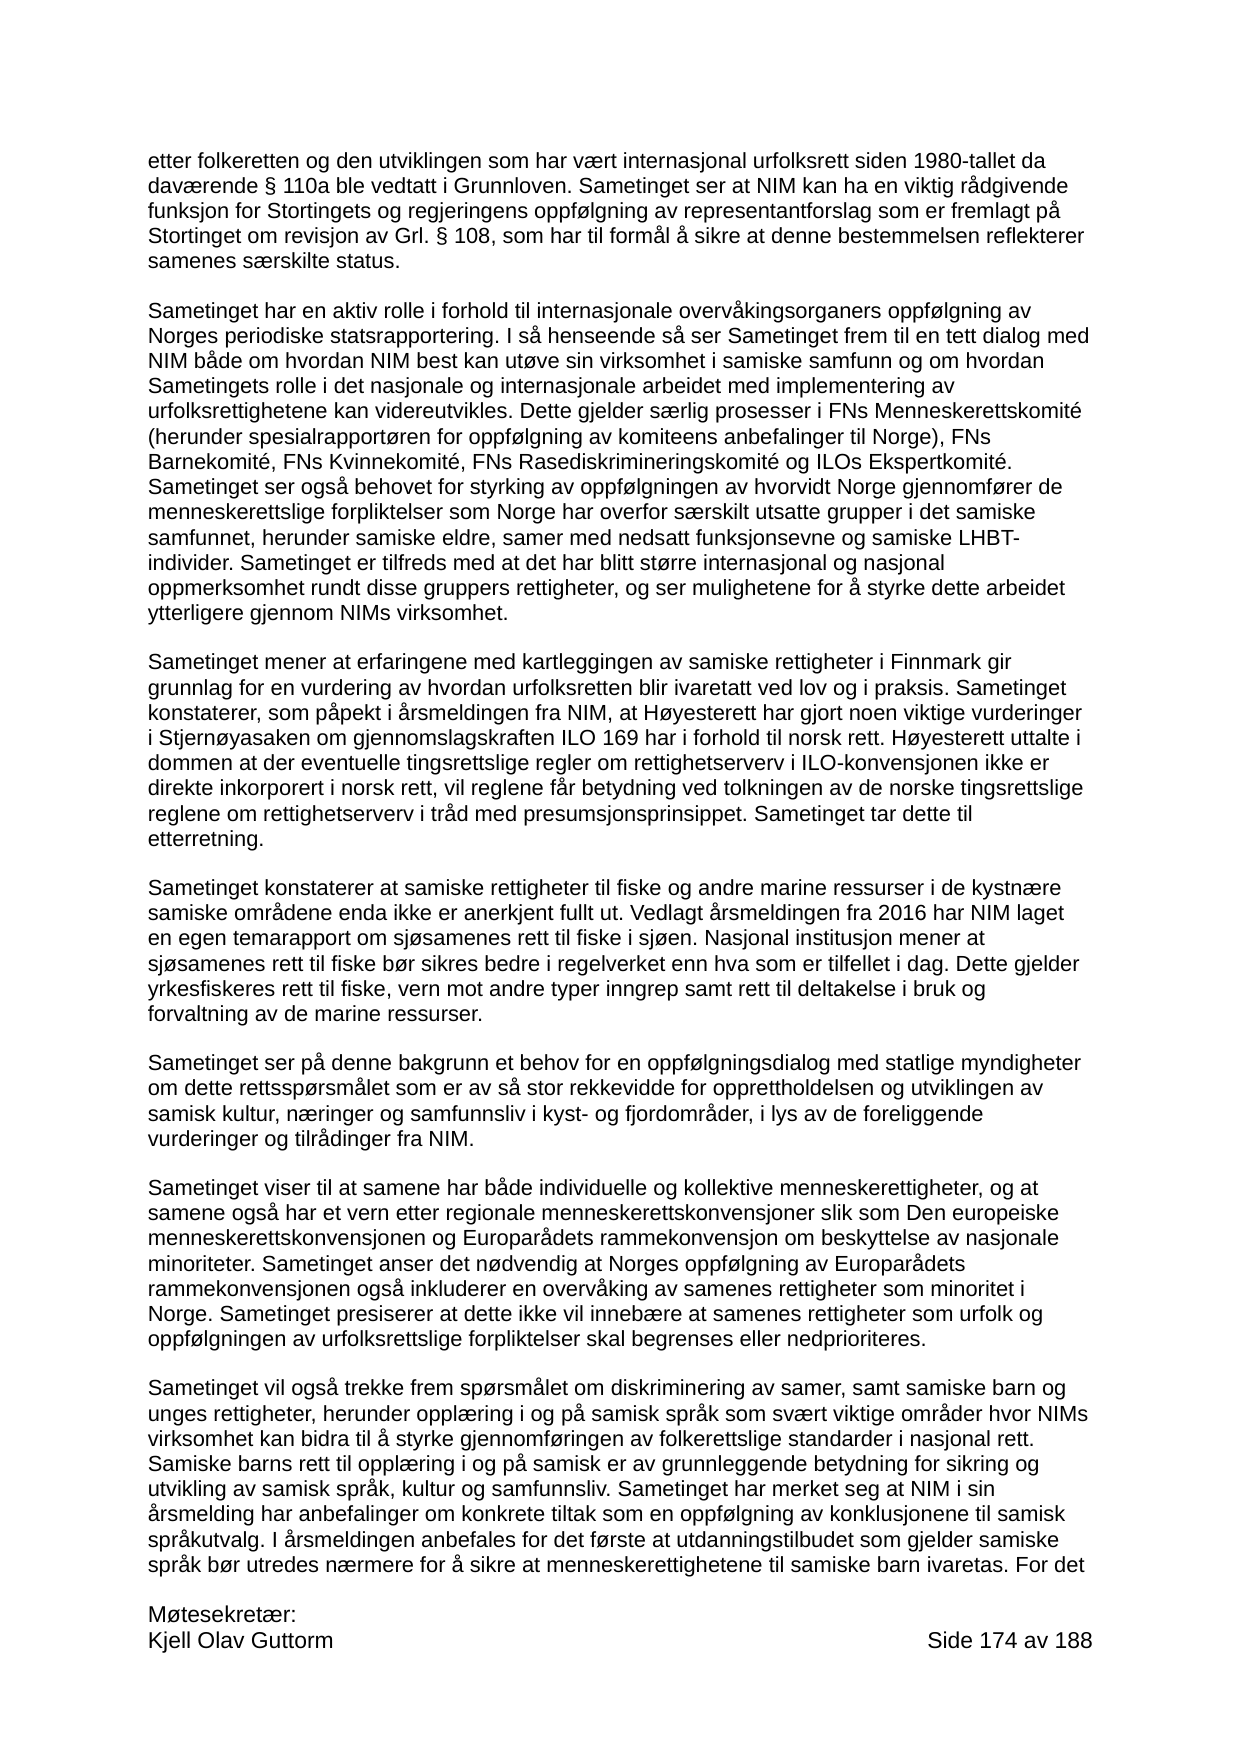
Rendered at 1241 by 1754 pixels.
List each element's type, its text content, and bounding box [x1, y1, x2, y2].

table_header etter folkeretten og den utviklingen som har vært internasjonal urfolksrett siden 1980-tallet da daværende § 110a ble vedtatt i Grunnloven. Sametinget ser at NIM kan ha en viktig rådgivende funksjon for Stortingets og regjeringens oppfølgning av representantforslag som er fremlagt på Stortinget om revisjon av Grl. § 108, som har til formål å sikre at denne bestemmelsen reflekterer samenes særskilte status. Sametinget har en aktiv rolle i forhold til internasjonale overvåkingsorganers oppfølgning av Norges periodiske statsrapportering. I så henseende så ser Sametinget frem til en tett dialog med NIM både om hvordan NIM best kan utøve sin virksomhet i samiske samfunn og om hvordan Sametingets rolle i det nasjonale og internasjonale arbeidet med implementering av urfolksrettighetene kan videreutvikles. Dette gjelder særlig prosesser i FNs Menneskerettskomité (herunder spesialrapportøren for oppfølgning av komiteens anbefalinger til Norge), FNs Barnekomité, FNs Kvinnekomité, FNs Rasediskrimineringskomité og ILOs Ekspertkomité. Sametinget ser også behovet for styrking av oppfølgningen av hvorvidt Norge gjennomfører de menneskerettslige forpliktelser som Norge har overfor særskilt utsatte grupper i det samiske samfunnet, herunder samiske eldre, samer med nedsatt funksjonsevne og samiske LHBT-individer. Sametinget er tilfreds med at det har blitt større internasjonal og nasjonal oppmerksomhet rundt disse gruppers rettigheter, og ser mulighetene for å styrke dette arbeidet ytterligere gjennom NIMs virksomhet. Sametinget mener at erfaringene med kartleggingen av samiske rettigheter i Finnmark gir grunnlag for en vurdering av hvordan urfolksretten blir ivaretatt ved lov og i praksis. Sametinget konstaterer, som påpekt i årsmeldingen fra NIM, at Høyesterett har gjort noen viktige vurderinger i Stjernøyasaken om gjennomslagskraften ILO 169 har i forhold til norsk rett. Høyesterett uttalte i dommen at der eventuelle tingsrettslige regler om rettighetserverv i ILO-konvensjonen ikke er direkte inkorporert i norsk rett, vil reglene får betydning ved tolkningen av de norske tingsrettslige reglene om rettighetserverv i tråd med presumsjonsprinsippet. Sametinget tar dette til etterretning. Sametinget konstaterer at samiske rettigheter til fiske og andre marine ressurser i de kystnære samiske områdene enda ikke er anerkjent fullt ut. Vedlagt årsmeldingen fra 2016 har NIM laget en egen temarapport om sjøsamenes rett til fiske i sjøen. Nasjonal institusjon mener at sjøsamenes rett til fiske bør sikres bedre i regelverket enn hva som er tilfellet i dag. Dette gjelder yrkesfiskeres rett til fiske, vern mot andre typer inngrep samt rett til deltakelse i bruk og forvaltning av de marine ressurser. Sametinget ser på denne bakgrunn et behov for en oppfølgningsdialog med statlige myndigheter om dette rettsspørsmålet som er av så stor rekkevidde for opprettholdelsen og utviklingen av samisk kultur, næringer og samfunnsliv i kyst- og fjordområder, i lys av de foreliggende vurderinger og tilrådinger fra NIM. Sametinget viser til at samene har både individuelle og kollektive menneskerettigheter, og at samene også har et vern etter regionale menneskerettskonvensjoner slik som Den europeiske menneskerettskonvensjonen og Europarådets rammekonvensjon om beskyttelse av nasjonale minoriteter. Sametinget anser det nødvendig at Norges oppfølgning av Europarådets rammekonvensjonen også inkluderer en overvåking av samenes rettigheter som minoritet i Norge. Sametinget presiserer at dette ikke vil innebære at samenes rettigheter som urfolk og oppfølgningen av urfolksrettslige forpliktelser skal begrenses eller nedprioriteres. Sametinget vil også trekke frem spørsmålet om diskriminering av samer, samt samiske barn og unges rettigheter, herunder opplæring i og på samisk språk som svært viktige områder hvor NIMs virksomhet kan bidra til å styrke gjennomføringen av folkerettslige standarder i nasjonal rett. Samiske barns rett til opplæring i og på samisk er av grunnleggende betydning for sikring og utvikling av samisk språk, kultur og samfunnsliv. Sametinget har merket seg at NIM i sin årsmelding har anbefalinger om konkrete tiltak som en oppfølgning av konklusjonene til samisk språkutvalg. I årsmeldingen anbefales for det første at utdanningstilbudet som gjelder samiske språk bør utredes nærmere for å sikre at menneskerettighetene til samiske barn ivaretas. For det [136, 148, 1104, 1577]
